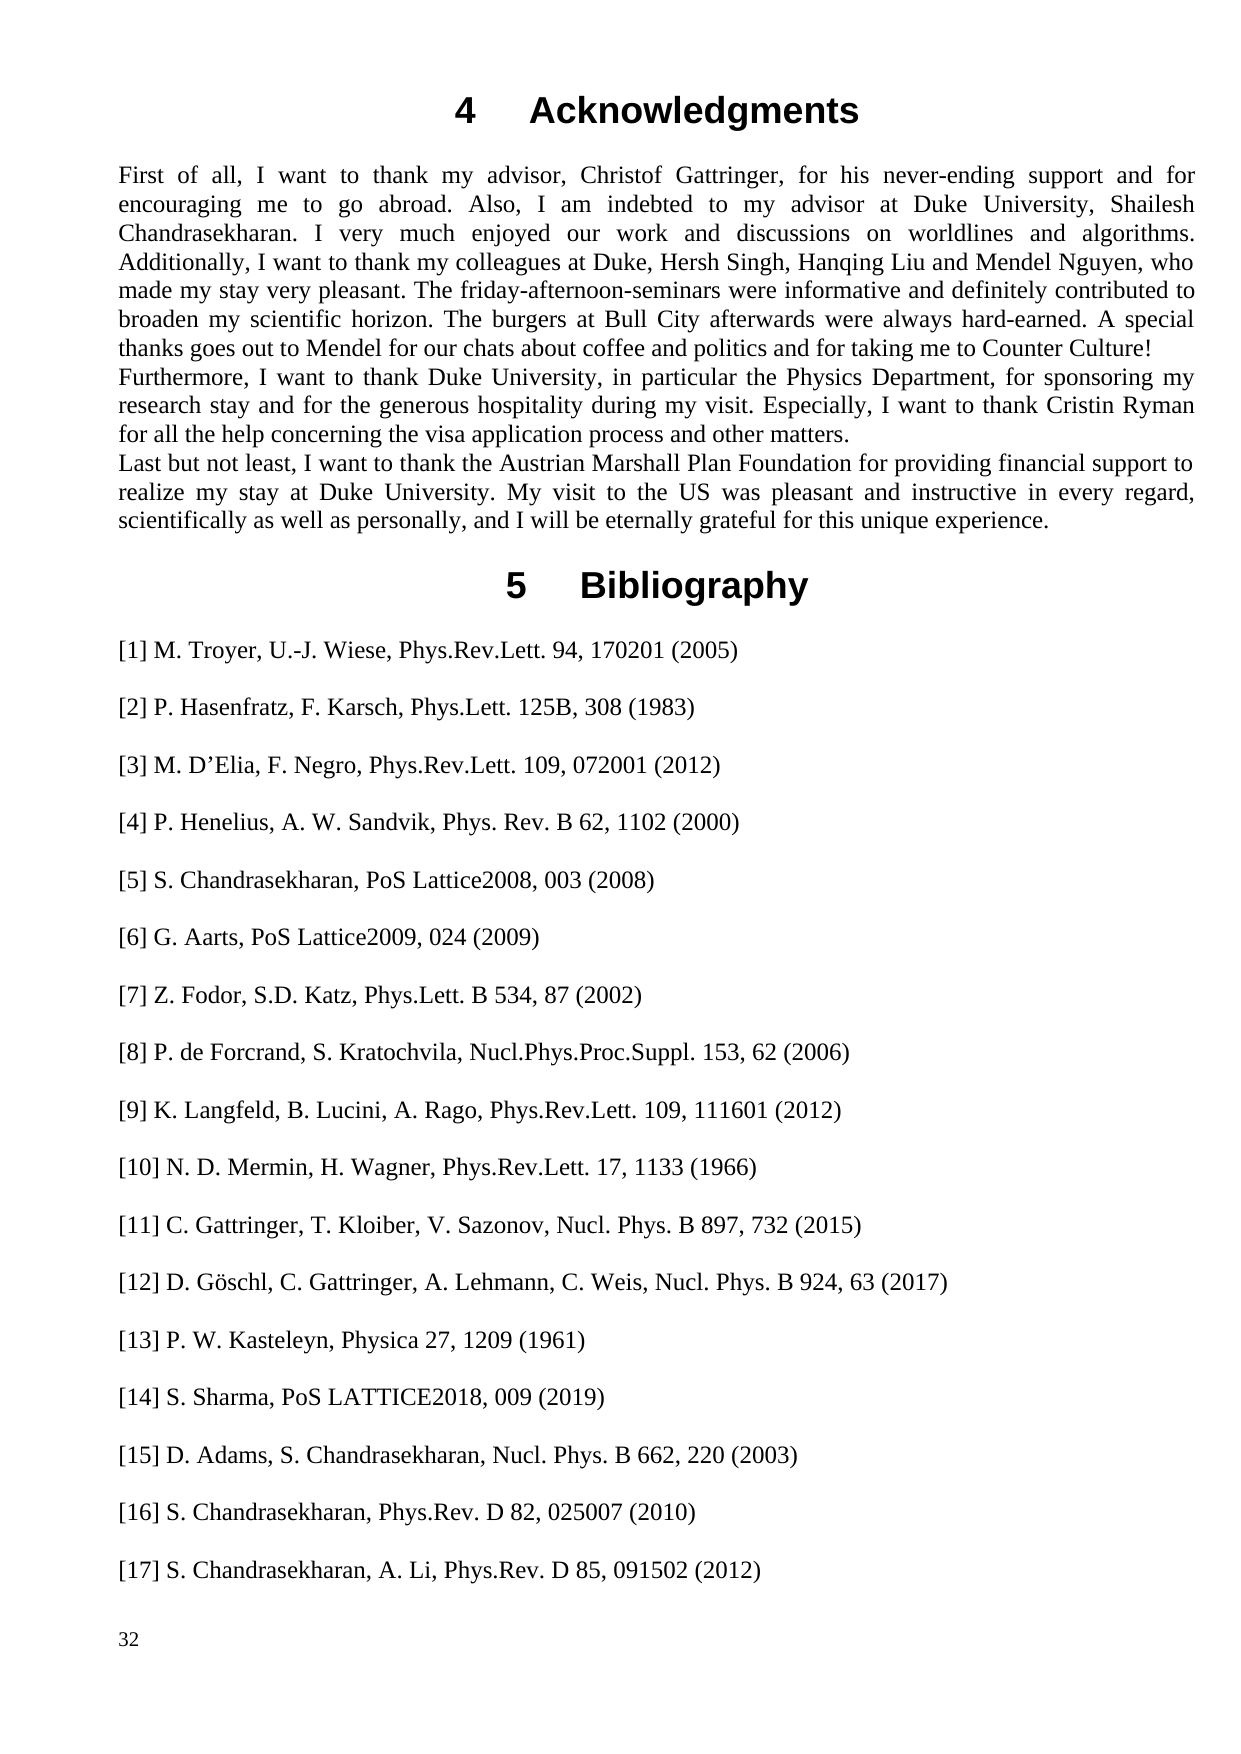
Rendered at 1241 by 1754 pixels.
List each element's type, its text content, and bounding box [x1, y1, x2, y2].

text [13] P. W. Kasteleyn, Physica 27, 1209 (1961) [118, 1325, 1196, 1354]
text Last but not least, I want to thank the Austrian Marshall Plan Foundation for providing financial support to realize my stay at Duke University. My visit to the US was pleasant and instructive in every regard, scientifically as well as personally, and I will be eternally grateful for this unique experience. [118, 448, 1196, 534]
text First of all, I want to thank my advisor, Christof Gattringer, for his never-ending support and for encouraging me to go abroad. Also, I am indebted to my advisor at Duke University, Shailesh Chandrasekharan. I very much enjoyed our work and discussions on worldlines and algorithms. Additionally, I want to thank my colleagues at Duke, Hersh Singh, Hanqing Liu and Mendel Nguyen, who made my stay very pleasant. The friday-afternoon-seminars were informative and definitely contributed to broaden my scientific horizon. The burgers at Bull City afterwards were always hard-earned. A special thanks goes out to Mendel for our chats about coffee and politics and for taking me to Counter Culture! [118, 161, 1196, 362]
text [16] S. Chandrasekharan, Phys.Rev. D 82, 025007 (2010) [118, 1497, 1196, 1526]
text [12] D. Göschl, C. Gattringer, A. Lehmann, C. Weis, Nucl. Phys. B 924, 63 (2017) [118, 1267, 1196, 1296]
text [11] C. Gattringer, T. Kloiber, V. Sazonov, Nucl. Phys. B 897, 732 (2015) [118, 1210, 1196, 1239]
text [6] G. Aarts, PoS Lattice2009, 024 (2009) [118, 922, 1196, 951]
subtitle Acknowledgments [118, 89, 1196, 132]
text [8] P. de Forcrand, S. Kratochvila, Nucl.Phys.Proc.Suppl. 153, 62 (2006) [118, 1037, 1196, 1066]
text [10] N. D. Mermin, H. Wagner, Phys.Rev.Lett. 17, 1133 (1966) [118, 1152, 1196, 1181]
text [9] K. Langfeld, B. Lucini, A. Rago, Phys.Rev.Lett. 109, 111601 (2012) [118, 1095, 1196, 1124]
text Furthermore, I want to thank Duke University, in particular the Physics Department, for sponsoring my research stay and for the generous hospitality during my visit. Especially, I want to thank Cristin Ryman for all the help concerning the visa application process and other matters. [118, 362, 1196, 448]
text [3] M. D’Elia, F. Negro, Phys.Rev.Lett. 109, 072001 (2012) [118, 750, 1196, 779]
text [15] D. Adams, S. Chandrasekharan, Nucl. Phys. B 662, 220 (2003) [118, 1440, 1196, 1469]
text [7] Z. Fodor, S.D. Katz, Phys.Lett. B 534, 87 (2002) [118, 980, 1196, 1009]
text [5] S. Chandrasekharan, PoS Lattice2008, 003 (2008) [118, 865, 1196, 894]
text [2] P. Hasenfratz, F. Karsch, Phys.Lett. 125B, 308 (1983) [118, 692, 1196, 721]
text [4] P. Henelius, A. W. Sandvik, Phys. Rev. B 62, 1102 (2000) [118, 807, 1196, 836]
text [14] S. Sharma, PoS LATTICE2018, 009 (2019) [118, 1382, 1196, 1411]
text [17] S. Chandrasekharan, A. Li, Phys.Rev. D 85, 091502 (2012) [118, 1555, 1196, 1584]
subtitle Bibliography [118, 563, 1196, 606]
text [1] M. Troyer, U.-J. Wiese, Phys.Rev.Lett. 94, 170201 (2005) [118, 635, 1196, 664]
